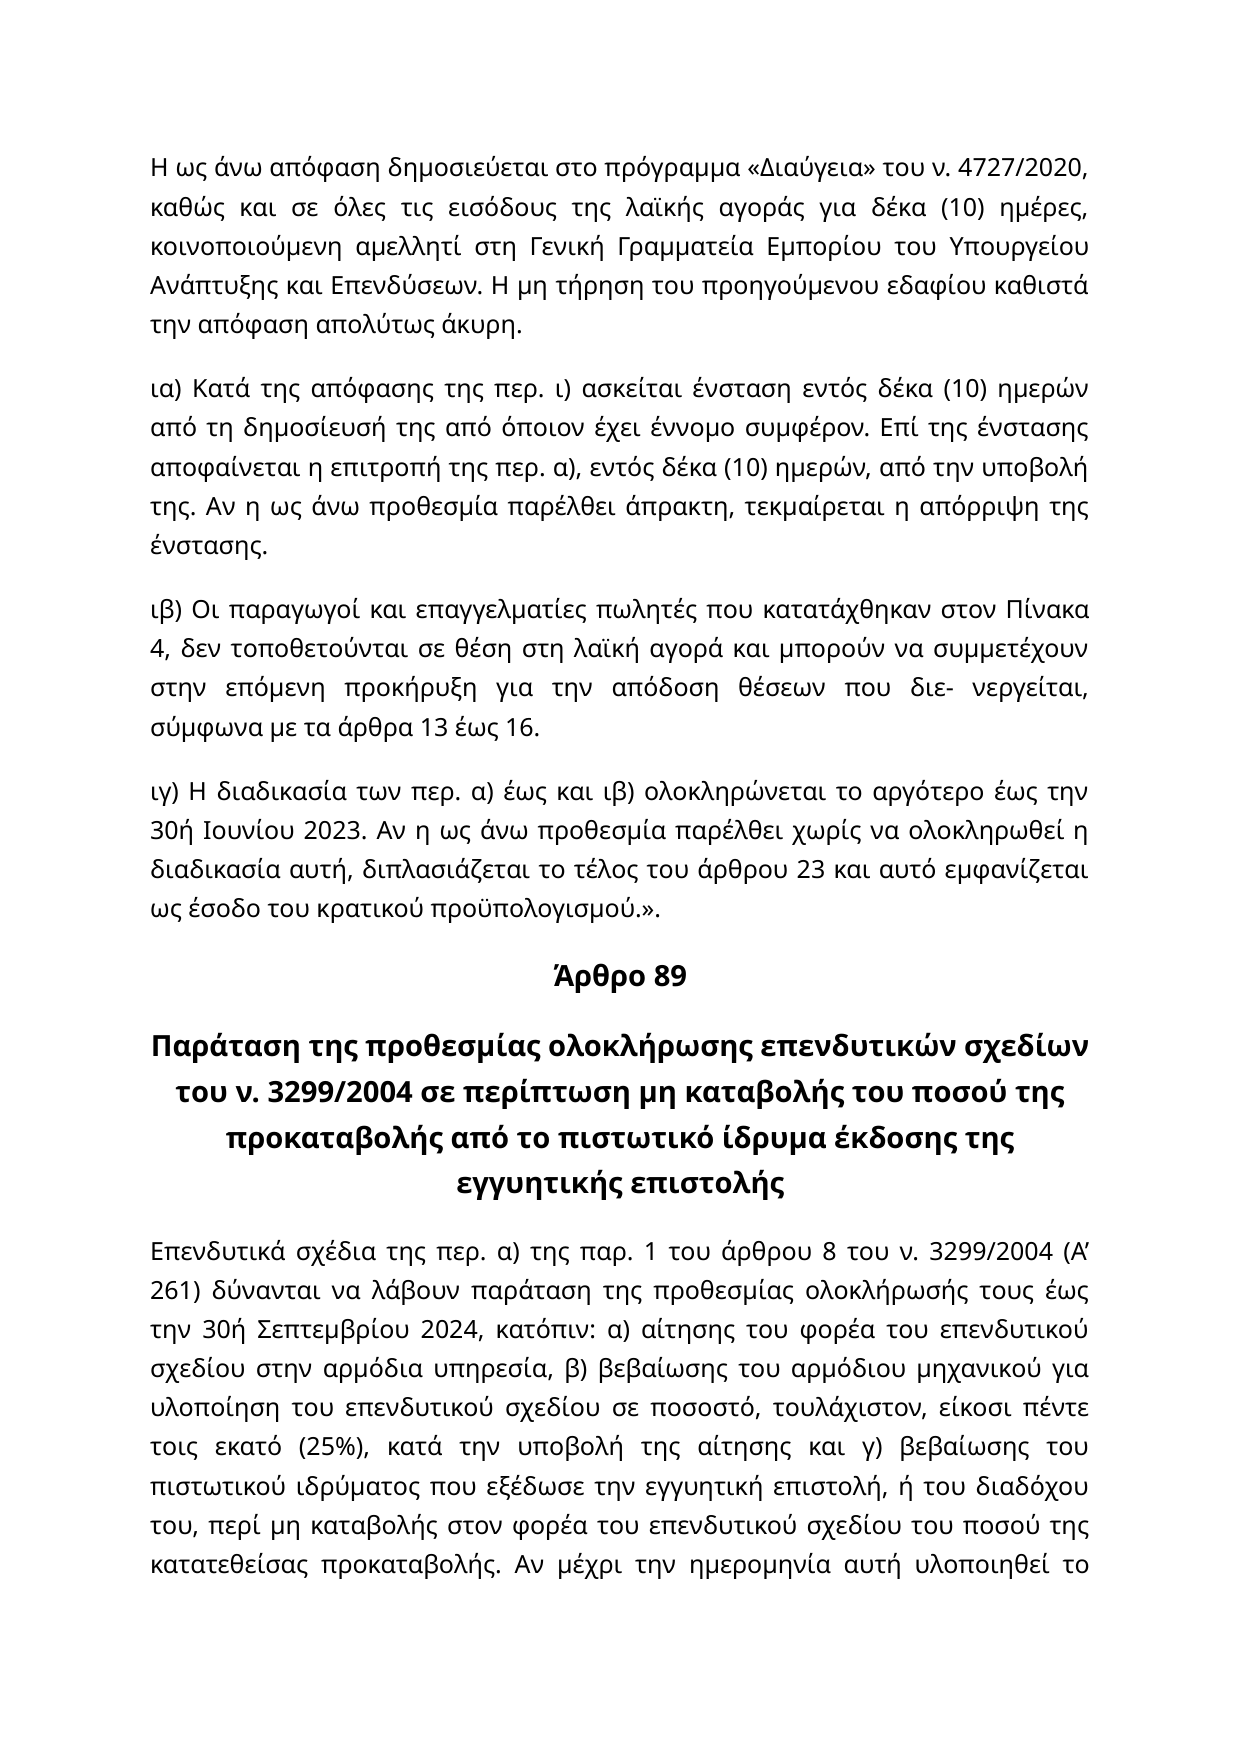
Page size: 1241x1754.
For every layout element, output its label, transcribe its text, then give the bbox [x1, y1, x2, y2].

text ιγ) Η διαδικασία των περ. α) έως και ιβ) ολοκληρώνεται το αργότερο έως την 30ή Ιουνίου 2023. Αν η ως άνω προθεσμία παρέλθει χωρίς να ολοκληρωθεί η διαδικασία αυτή, διπλασιάζεται το τέλος του άρθρου 23 και αυτό εμφανίζεται ως έσοδο του κρατικού προϋπολογισμού.». [150, 773, 1090, 925]
subtitle Παράταση της προθεσμίας ολοκλήρωσης επενδυτικών σχεδίων του ν. 3299/2004 σε περίπτωση μη καταβολής του ποσού της προκαταβολής από το πιστωτικό ίδρυμα έκδοσης της εγγυητικής επιστολής [150, 1026, 1090, 1202]
text ια) Κατά της απόφασης της περ. ι) ασκείται ένσταση εντός δέκα (10) ημερών από τη δημοσίευσή της από όποιον έχει έννομο συμφέρον. Επί της ένστασης αποφαίνεται η επιτροπή της περ. α), εντός δέκα (10) ημερών, από την υποβολή της. Αν η ως άνω προθεσμία παρέλθει άπρακτη, τεκμαίρεται η απόρριψη της ένστασης. [150, 371, 1090, 562]
subtitle Άρθρο 89 [150, 955, 1090, 995]
text ιβ) Οι παραγωγοί και επαγγελματίες πωλητές που κατατάχθηκαν στον Πίνακα 4, δεν τοποθετούνται σε θέση στη λαϊκή αγορά και μπορούν να συμμετέχουν στην επόμενη προκήρυξη για την απόδοση θέσεων που διε- νεργείται, σύμφωνα με τα άρθρα 13 έως 16. [150, 592, 1090, 743]
text Η ως άνω απόφαση δημοσιεύεται στο πρόγραμμα «Διαύγεια» του ν. 4727/2020, καθώς και σε όλες τις εισόδους της λαϊκής αγοράς για δέκα (10) ημέρες, κοινοποιούμενη αμελλητί στη Γενική Γραμματεία Εμπορίου του Υπουργείου Ανάπτυξης και Επενδύσεων. Η μη τήρηση του προηγούμενου εδαφίου καθιστά την απόφαση απολύτως άκυρη. [150, 150, 1090, 341]
text Επενδυτικά σχέδια της περ. α) της παρ. 1 του άρθρου 8 του ν. 3299/2004 (Α’ 261) δύνανται να λάβουν παράταση της προθεσμίας ολοκλήρωσής τους έως την 30ή Σεπτεμβρίου 2024, κατόπιν: α) αίτησης του φορέα του επενδυτικού σχεδίου στην αρμόδια υπηρεσία, β) βεβαίωσης του αρμόδιου μηχανικού για υλοποίηση του επενδυτικού σχεδίου σε ποσοστό, τουλάχιστον, είκοσι πέντε τοις εκατό (25%), κατά την υποβολή της αίτησης και γ) βεβαίωσης του πιστωτικού ιδρύματος που εξέδωσε την εγγυητική επιστολή, ή του διαδόχου του, περί μη καταβολής στον φορέα του επενδυτικού σχεδίου του ποσού της κατατεθείσας προκαταβολής. Αν μέχρι την ημερομηνία αυτή υλοποιηθεί το [150, 1233, 1090, 1581]
